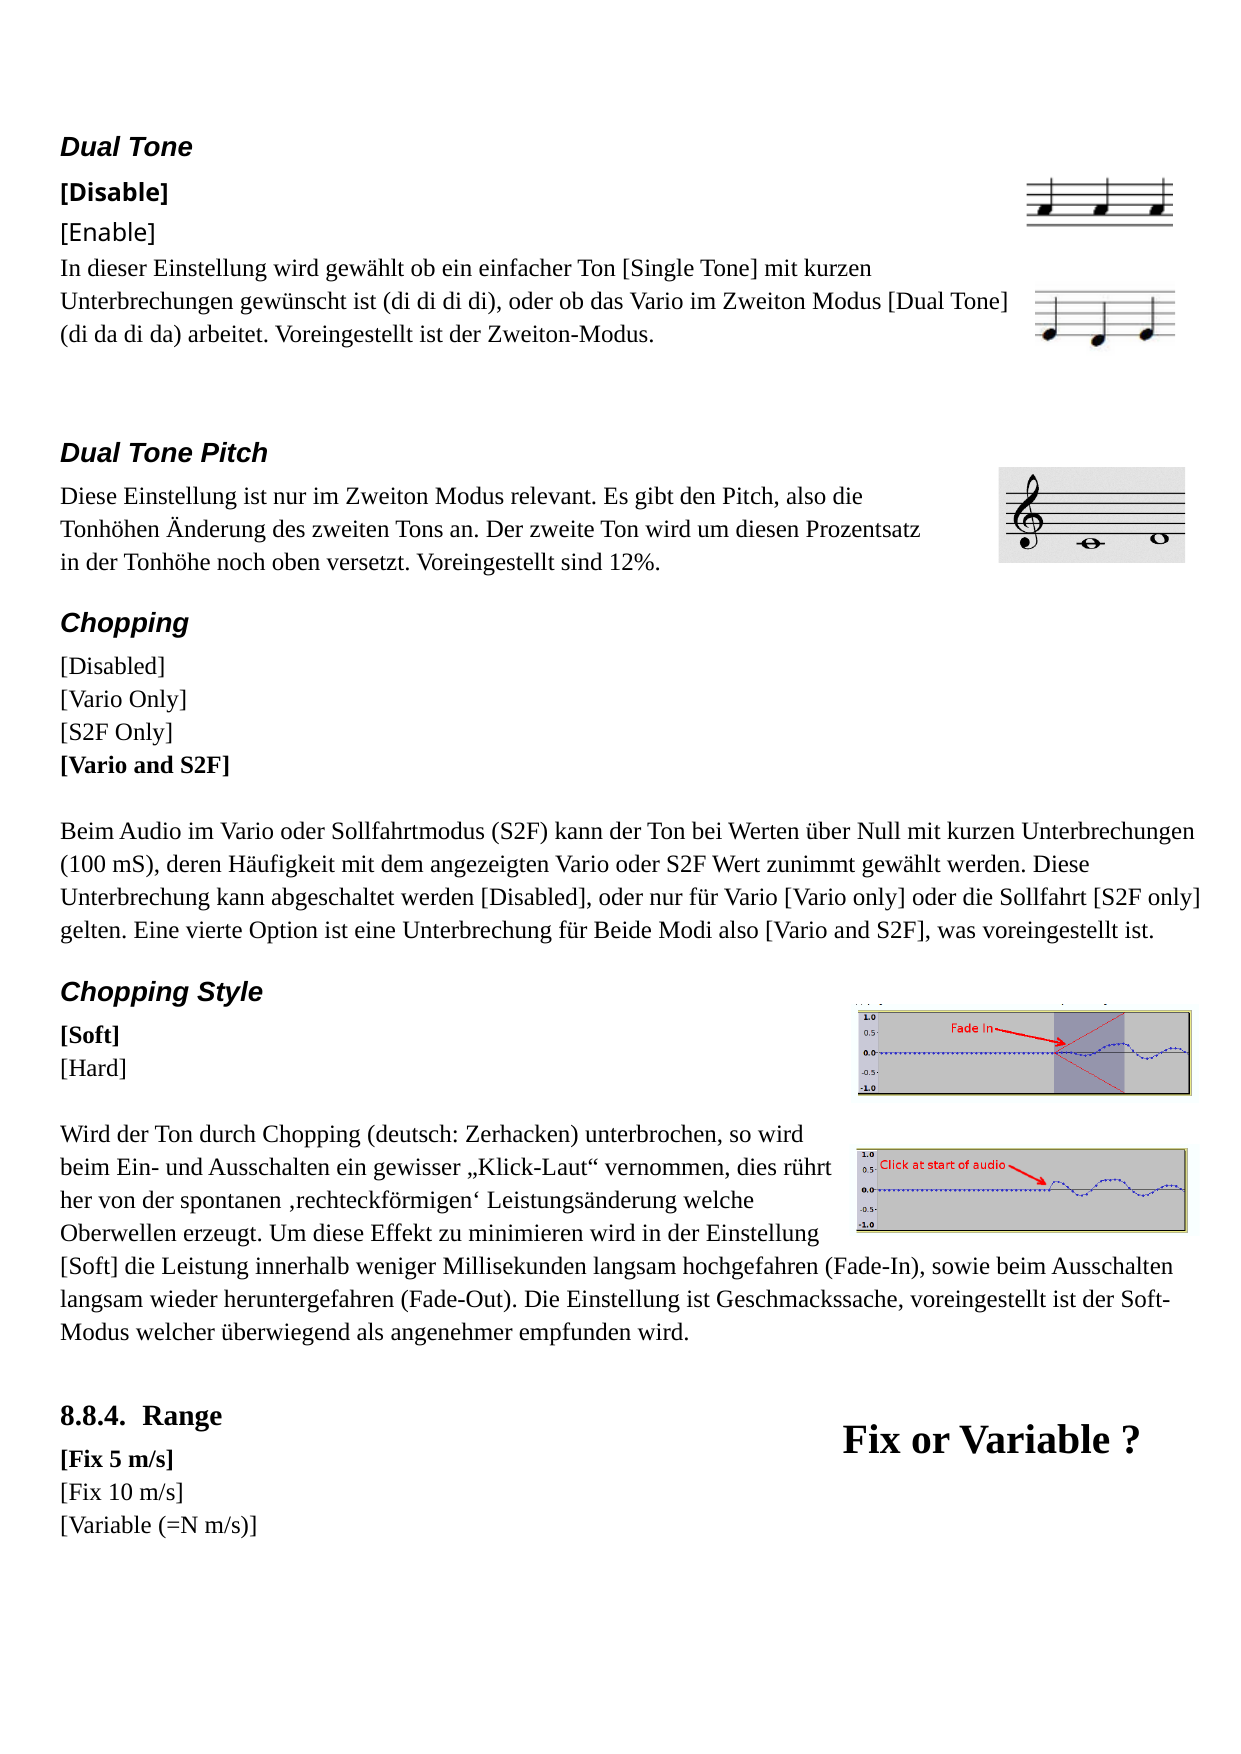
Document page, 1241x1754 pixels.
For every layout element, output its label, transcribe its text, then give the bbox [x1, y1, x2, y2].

text [Disable] [60, 175, 1026, 209]
text [1199, 1020, 1207, 1049]
subtitle Range [60, 1398, 1207, 1431]
subtitle Chopping Style [60, 976, 1207, 1007]
subtitle Dual Tone Pitch [60, 436, 1207, 468]
text [Hard] [60, 1053, 851, 1082]
text Diese Einstellung ist nur im Zweiton Modus relevant. Es gibt den Pitch, also die Tonhöhen Änderung des zweiten Tons an. Der zweite Ton wird um diesen Prozentsatz in der Tonhöhe noch oben versetzt. Voreingestellt sind 12%. [60, 481, 1207, 576]
picture [849, 1144, 1200, 1236]
text [Variable (=N m/s)] [60, 1510, 1207, 1539]
text [Disabled] [60, 651, 1207, 680]
text [Fix 5 m/s] [60, 1444, 1207, 1473]
text [Vario Only] [60, 684, 1207, 713]
picture [1035, 268, 1176, 362]
text [Vario and S2F] [60, 750, 1207, 779]
picture [1026, 155, 1173, 245]
picture [851, 1004, 1199, 1103]
text Wird der Ton durch Chopping (deutsch: Zerhacken) unterbrochen, so wird beim Ein- und Ausschalten ein gewisser „Klick-Laut“ vernommen, dies rührt her von der spontanen ‚rechteckförmigen‘ Leistungsänderung welche Oberwellen erzeugt. Um diese Effekt zu minimieren wird in der Einstellung [Soft] die Leistung innerhalb weniger Millisekunden langsam hochgefahren (Fade-In), sowie beim Ausschalten langsam wieder heruntergefahren (Fade-Out). Die Einstellung ist Geschmackssache, voreingestellt ist der Soft-Modus welcher überwiegend als angenehmer empfunden wird. [60, 1119, 1207, 1346]
text [1173, 175, 1207, 209]
text [Fix 10 m/s] [60, 1477, 1207, 1506]
text In dieser Einstellung wird gewählt ob ein einfacher Ton [Single Tone] mit kurzen Unterbrechungen gewünscht ist (di di di di), oder ob das Vario im Zweiton Modus [Dual Tone] (di da di da) arbeitet. Voreingestellt ist der Zweiton-Modus. [60, 253, 1207, 348]
text [1199, 1053, 1207, 1082]
text [Soft] [60, 1020, 851, 1049]
text [Enable] [60, 214, 1207, 248]
subtitle Chopping [60, 607, 1207, 639]
subtitle Dual Tone [60, 131, 1207, 162]
picture [998, 467, 1185, 563]
text [S2F Only] [60, 717, 1207, 746]
text Beim Audio im Vario oder Sollfahrtmodus (S2F) kann der Ton bei Werten über Null mit kurzen Unterbrechungen (100 mS), deren Häufigkeit mit dem angezeigten Vario oder S2F Wert zunimmt gewählt werden. Diese Unterbrechung kann abgeschaltet werden [Disabled], oder nur für Vario [Vario only] oder die Sollfahrt [S2F only] gelten. Eine vierte Option ist eine Unterbrechung für Beide Modi also [Vario and S2F], was voreingestellt ist. [60, 816, 1207, 944]
